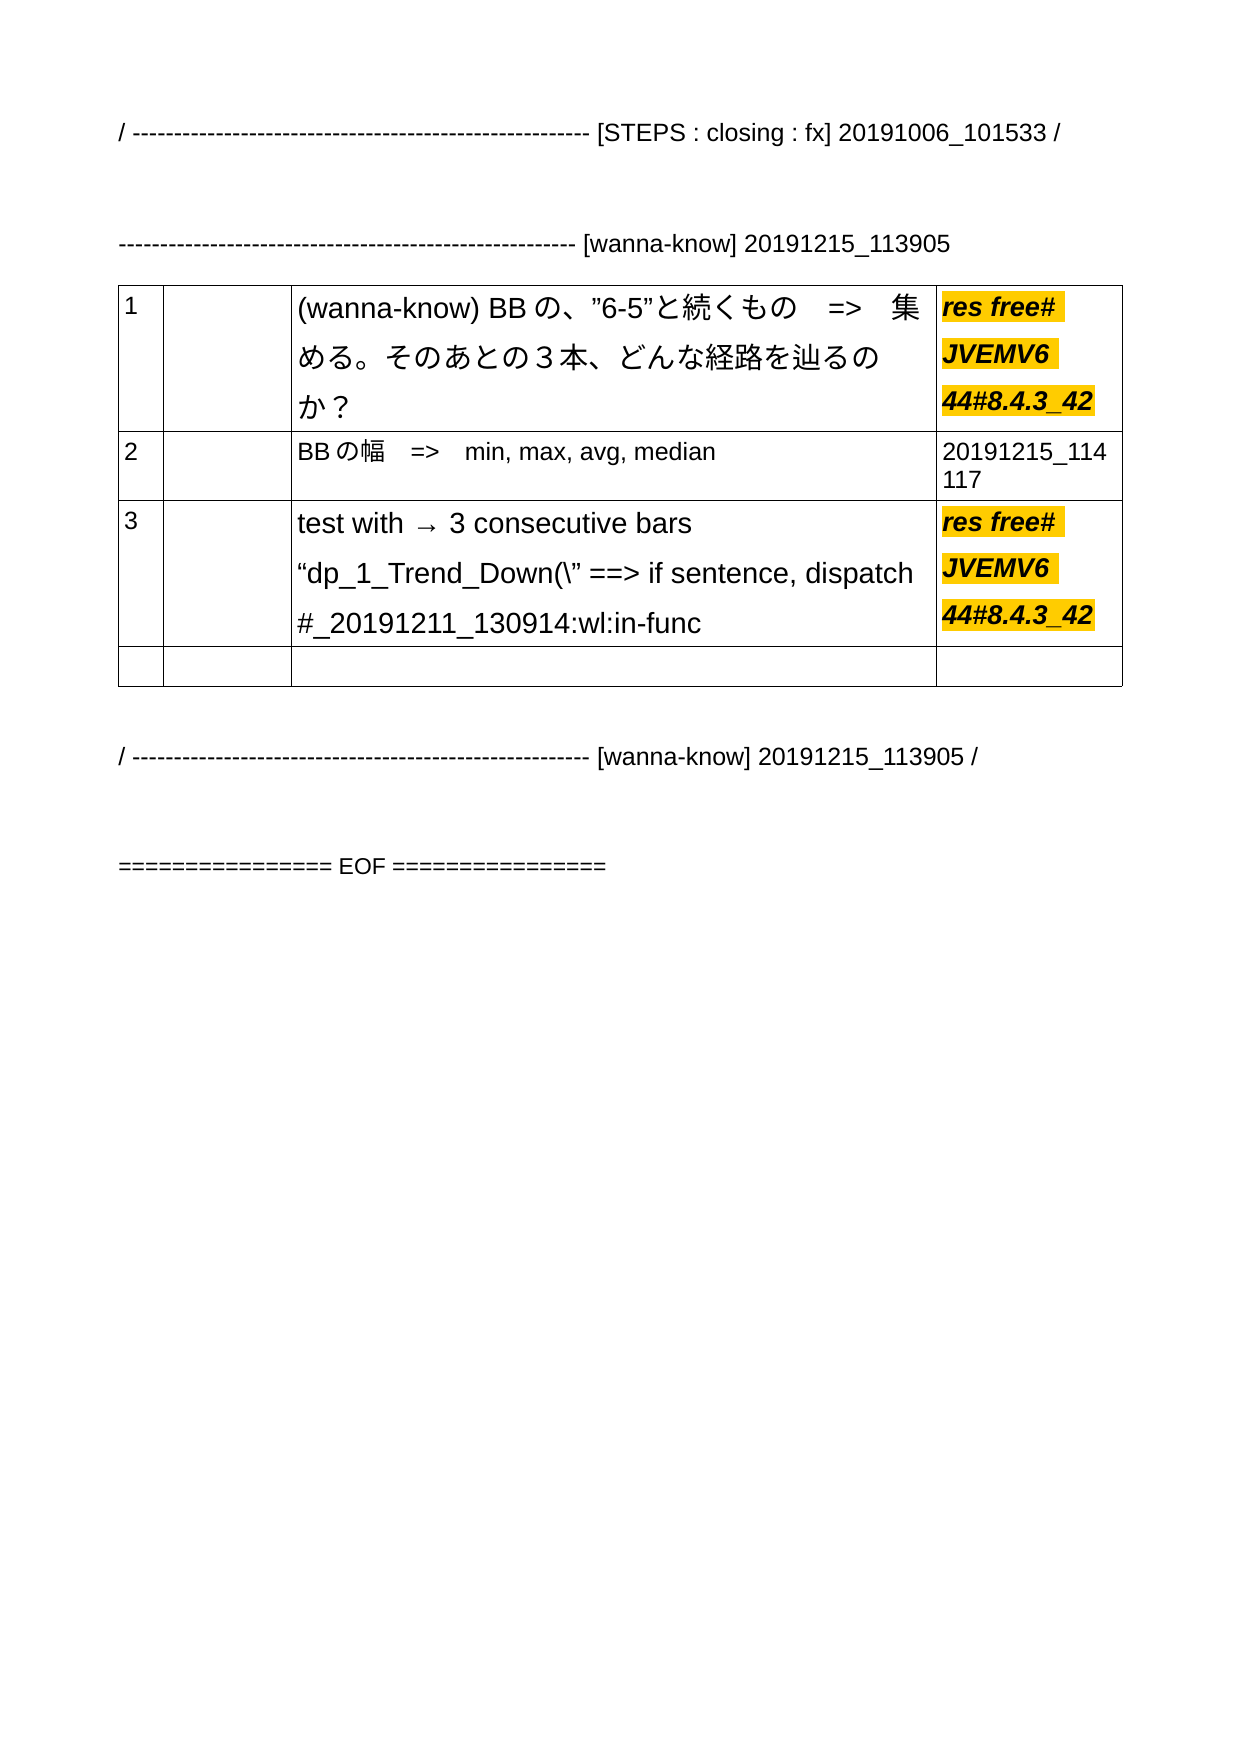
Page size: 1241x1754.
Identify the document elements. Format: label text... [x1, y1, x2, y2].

table_cell [164, 501, 291, 646]
table_cell [292, 647, 936, 686]
table_cell test with → 3 consecutive bars “dp_1_Trend_Down(\” ==> if sentence, dispatch #_20191211_130914:wl:in-func [292, 501, 936, 646]
table_header res free# JVEMV6 44#8.4.3_42 [937, 286, 1122, 431]
text ------------------------------------------------------- [wanna-know] 20191215_113905 [118, 229, 1122, 258]
text / ------------------------------------------------------- [wanna-know] 20191215_113905 / [118, 742, 1122, 770]
table_header (wanna-know) BBの、”6-5”と続くもの => 集める。そのあとの３本、どんな経路を辿るのか？ [292, 286, 936, 431]
table_cell [937, 647, 1122, 686]
text / ------------------------------------------------------- [STEPS : closing : fx] 20191006_101533 / [118, 118, 1122, 147]
table_cell 20191215_114117 [937, 432, 1122, 500]
table_header [164, 286, 291, 431]
table_cell [119, 647, 163, 686]
table_cell [164, 432, 291, 500]
table_cell res free# JVEMV6 44#8.4.3_42 [937, 501, 1122, 646]
table_header 1 [119, 286, 163, 431]
table_cell 3 [119, 501, 163, 646]
table_cell [164, 647, 291, 686]
table_cell BBの幅 => min, max, avg, median [292, 432, 936, 500]
text ================ EOF ================ [118, 853, 1122, 879]
table_cell 2 [119, 432, 163, 500]
